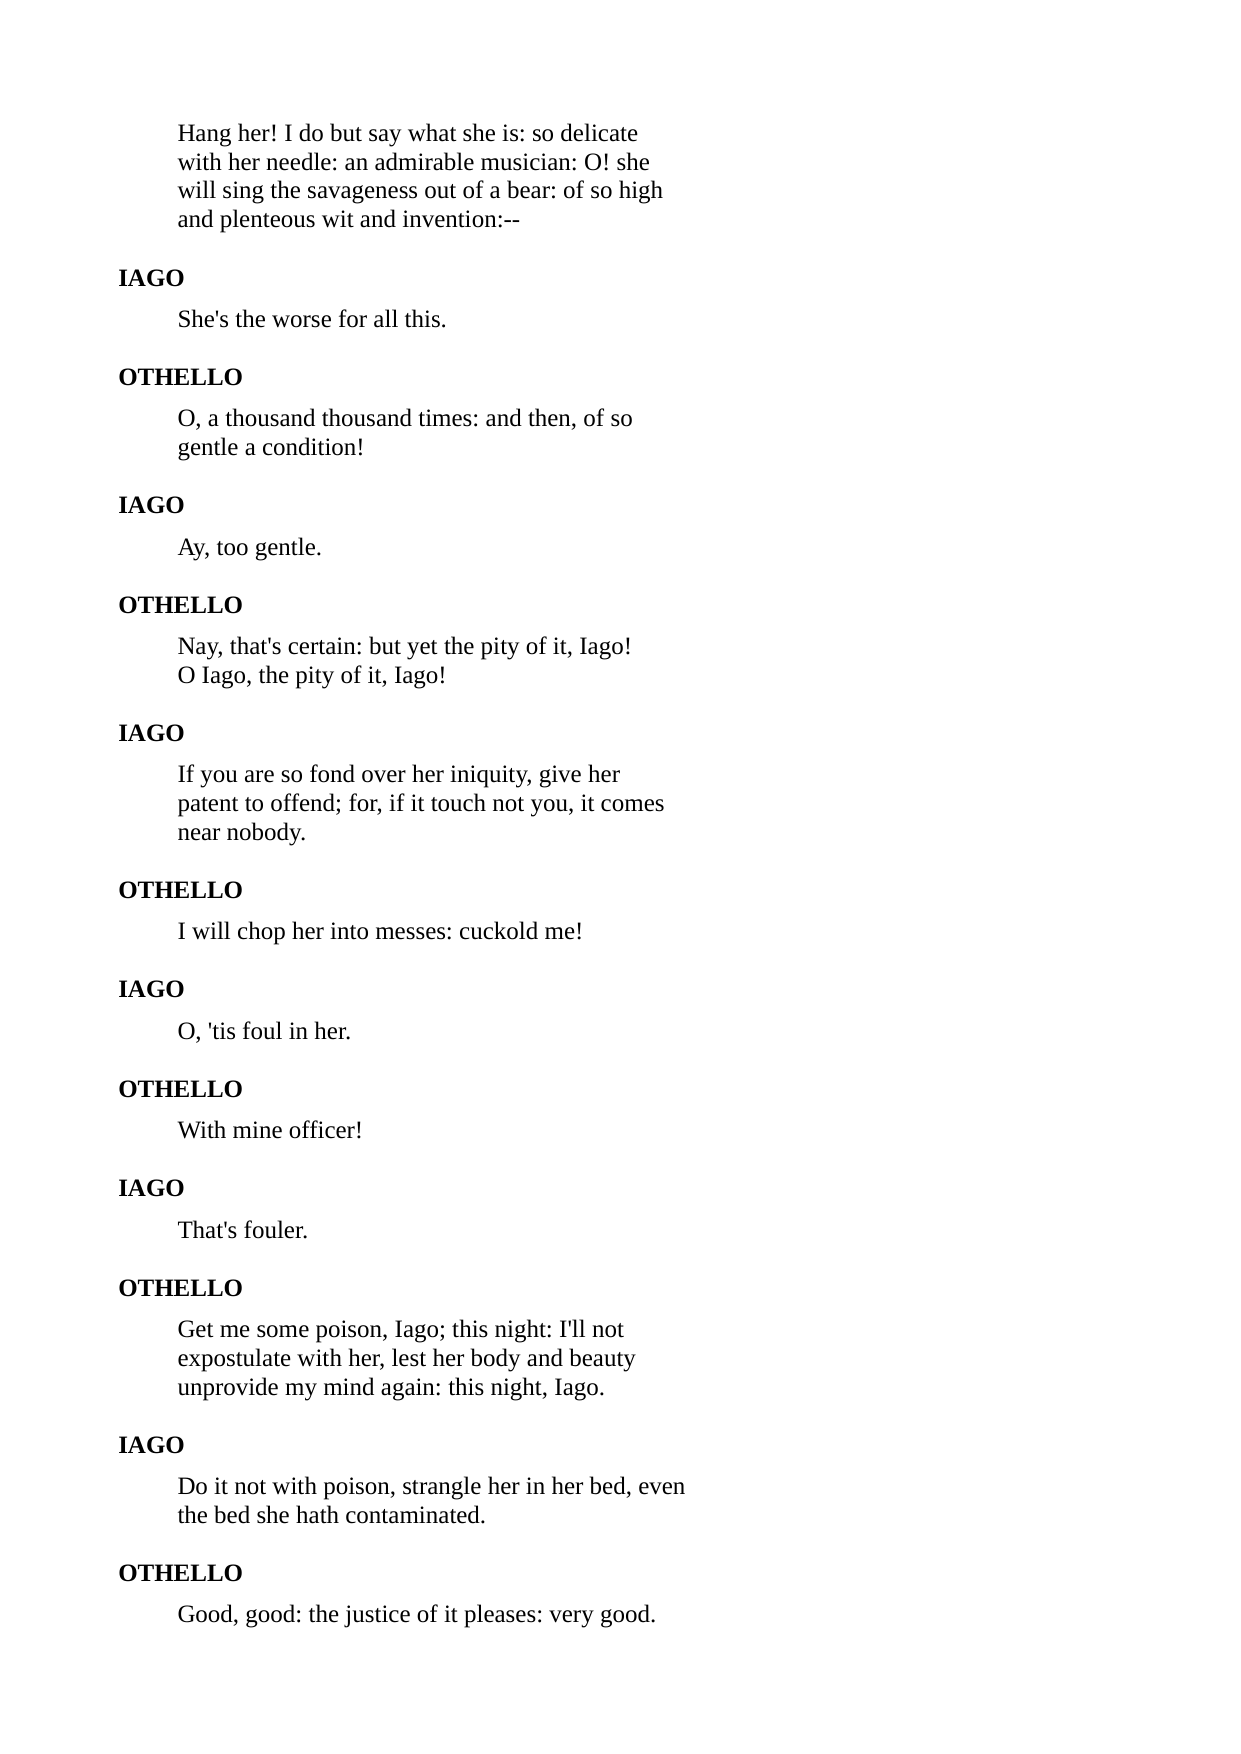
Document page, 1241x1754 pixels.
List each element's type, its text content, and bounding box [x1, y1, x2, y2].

text OTHELLO [118, 362, 1122, 391]
text She's the worse for all this. [177, 304, 1063, 333]
text IAGO [118, 974, 1122, 1003]
text Nay, that's certain: but yet the pity of it, Iago! O Iago, the pity of it, Iago! [177, 631, 1063, 688]
text IAGO [118, 263, 1122, 291]
text IAGO [118, 490, 1122, 519]
text Ay, too gentle. [177, 532, 1063, 560]
text IAGO [118, 1430, 1122, 1459]
text I will chop her into messes: cuckold me! [177, 916, 1063, 945]
text If you are so fond over her iniquity, give her patent to offend; for, if it touch not you, it comes near nobody. [177, 759, 1063, 846]
text With mine officer! [177, 1115, 1063, 1144]
text OTHELLO [118, 1074, 1122, 1103]
text OTHELLO [118, 875, 1122, 904]
text O, 'tis foul in her. [177, 1016, 1063, 1044]
text That's fouler. [177, 1215, 1063, 1243]
text OTHELLO [118, 1558, 1122, 1587]
text O, a thousand thousand times: and then, of so gentle a condition! [177, 403, 1063, 461]
text OTHELLO [118, 1273, 1122, 1302]
text Good, good: the justice of it pleases: very good. [177, 1599, 1063, 1628]
text Do it not with poison, strangle her in her bed, even the bed she hath contaminated. [177, 1471, 1063, 1529]
text Get me some poison, Iago; this night: I'll not expostulate with her, lest her body and beauty unprovide my mind again: this night, Iago. [177, 1314, 1063, 1400]
text OTHELLO [118, 590, 1122, 618]
text Hang her! I do but say what she is: so delicate with her needle: an admirable musician: O! she will sing the savageness out of a bear: of so high and plenteous wit and invention:-- [177, 118, 1063, 233]
text IAGO [118, 718, 1122, 747]
text IAGO [118, 1173, 1122, 1202]
